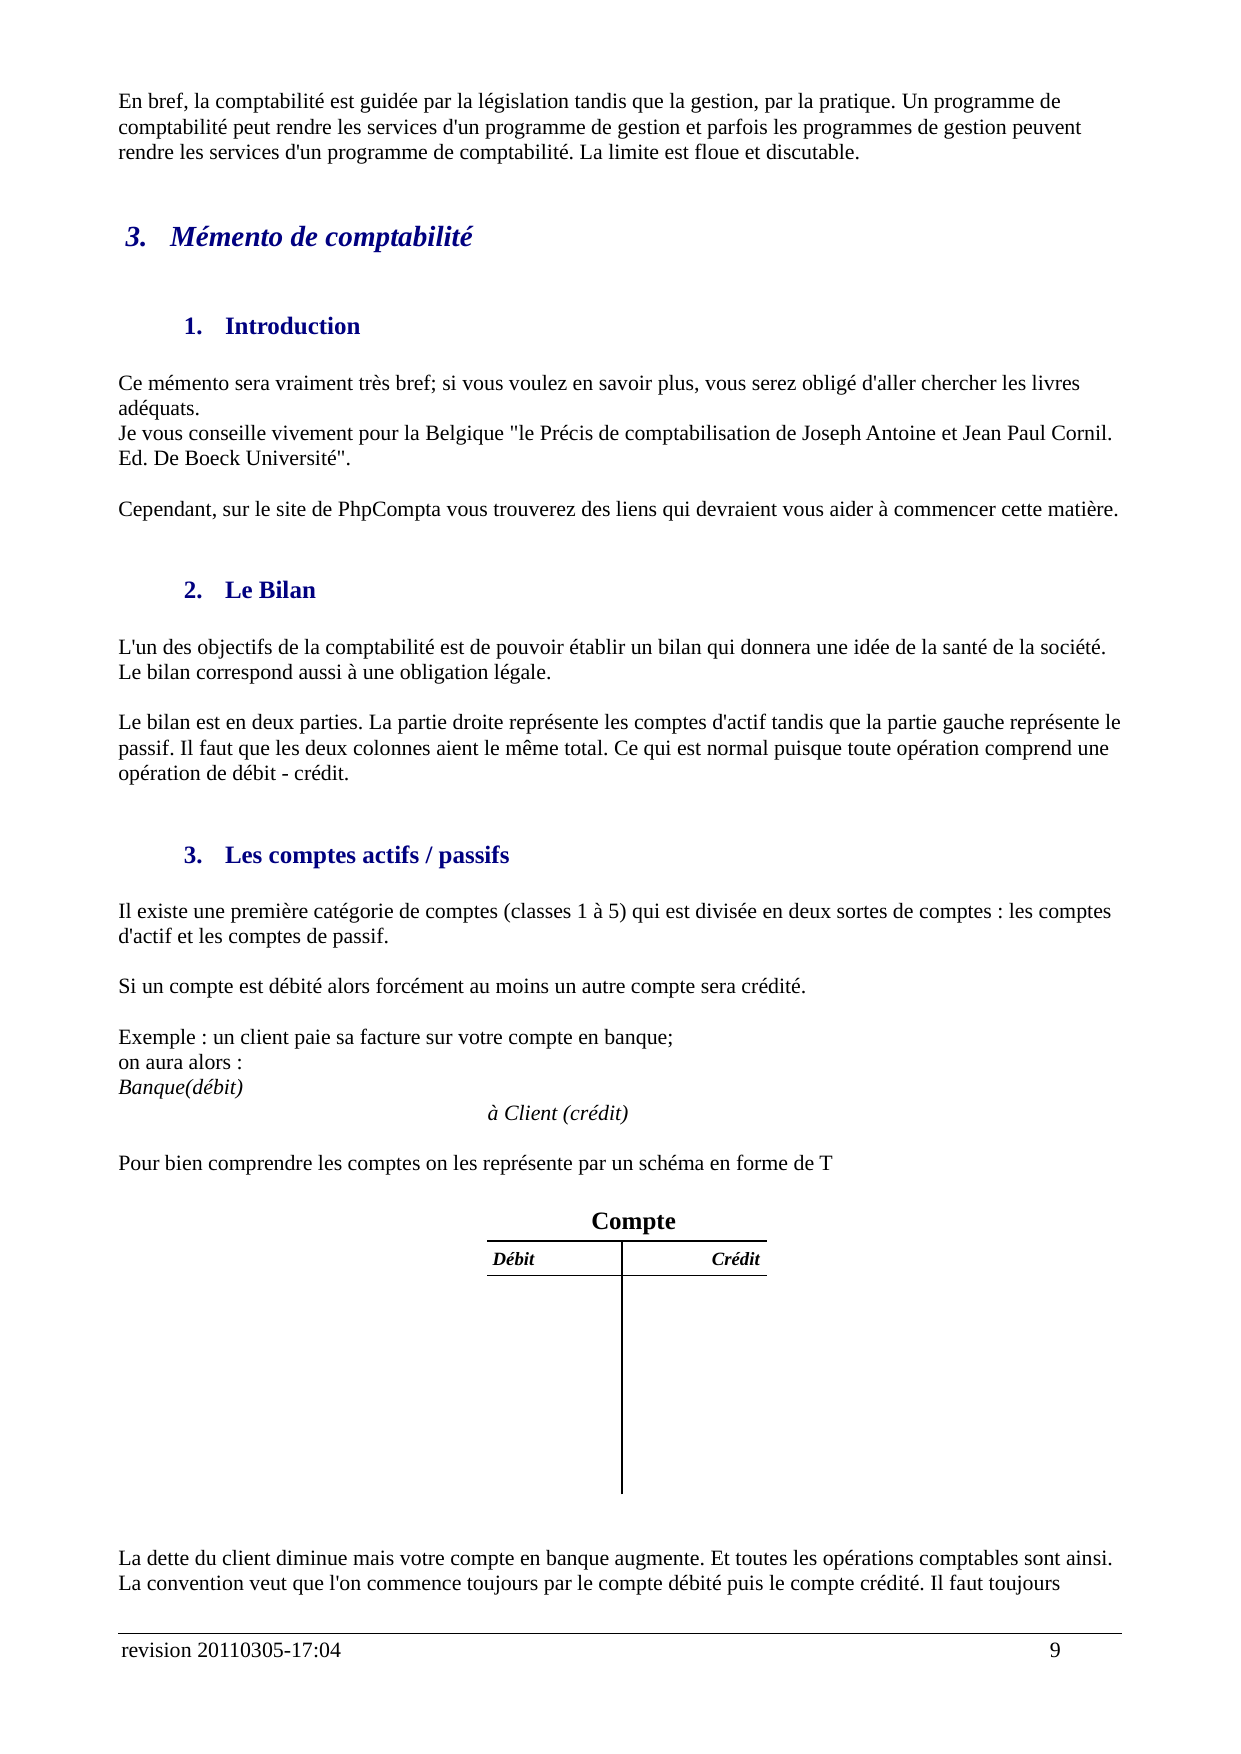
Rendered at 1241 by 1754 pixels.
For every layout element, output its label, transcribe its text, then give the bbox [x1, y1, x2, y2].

text Je vous conseille vivement pour la Belgique "le Précis de comptabilisation de Joseph Antoine et Jean Paul Cornil. Ed. De Boeck Université". [118, 420, 1122, 470]
text Le bilan est en deux parties. La partie droite représente les comptes d'actif tandis que la partie gauche représente le passif. Il faut que les deux colonnes aient le même total. Ce qui est normal puisque toute opération comprend une opération de débit - crédit. [118, 709, 1122, 785]
table_cell [623, 1276, 767, 1494]
subtitle Le Bilan [177, 576, 1122, 604]
text Il existe une première catégorie de comptes (classes 1 à 5) qui est divisée en deux sortes de comptes : les comptes d'actif et les comptes de passif. [118, 898, 1125, 948]
text En bref, la comptabilité est guidée par la législation tandis que la gestion, par la pratique. Un programme de comptabilité peut rendre les services d'un programme de gestion et parfois les programmes de gestion peuvent rendre les services d'un programme de comptabilité. La limite est floue et discutable. [118, 88, 1122, 164]
text Ce mémento sera vraiment très bref; si vous voulez en savoir plus, vous serez obligé d'aller chercher les livres adéquats. [118, 369, 1122, 420]
table_header Compte [487, 1200, 767, 1240]
text L'un des objectifs de la comptabilité est de pouvoir établir un bilan qui donnera une idée de la santé de la société. [118, 634, 1122, 659]
text Le bilan correspond aussi à une obligation légale. [118, 659, 1122, 684]
subtitle Mémento de comptabilité [118, 219, 1122, 252]
text à Client (crédit) [118, 1099, 1122, 1125]
text Si un compte est débité alors forcément au moins un autre compte sera crédité. [118, 973, 1122, 999]
text La dette du client diminue mais votre compte en banque augmente. Et toutes les opérations comptables sont ainsi. La convention veut que l'on commence toujours par le compte débité puis le compte crédité. Il faut toujours [118, 1545, 1122, 1595]
text Pour bien comprendre les comptes on les représente par un schéma en forme de T [118, 1150, 1122, 1175]
text Exemple : un client paie sa facture sur votre compte en banque; [118, 1024, 1122, 1049]
table_cell Débit [487, 1242, 621, 1275]
subtitle Introduction [177, 311, 1122, 340]
table_cell Crédit [623, 1242, 767, 1275]
text Cependant, sur le site de PhpCompta vous trouverez des liens qui devraient vous aider à commencer cette matière. [118, 496, 1122, 521]
text Banque(débit) [118, 1074, 1122, 1099]
table_cell [487, 1276, 621, 1494]
text on aura alors : [118, 1049, 1122, 1074]
subtitle Les comptes actifs / passifs [177, 840, 1122, 868]
